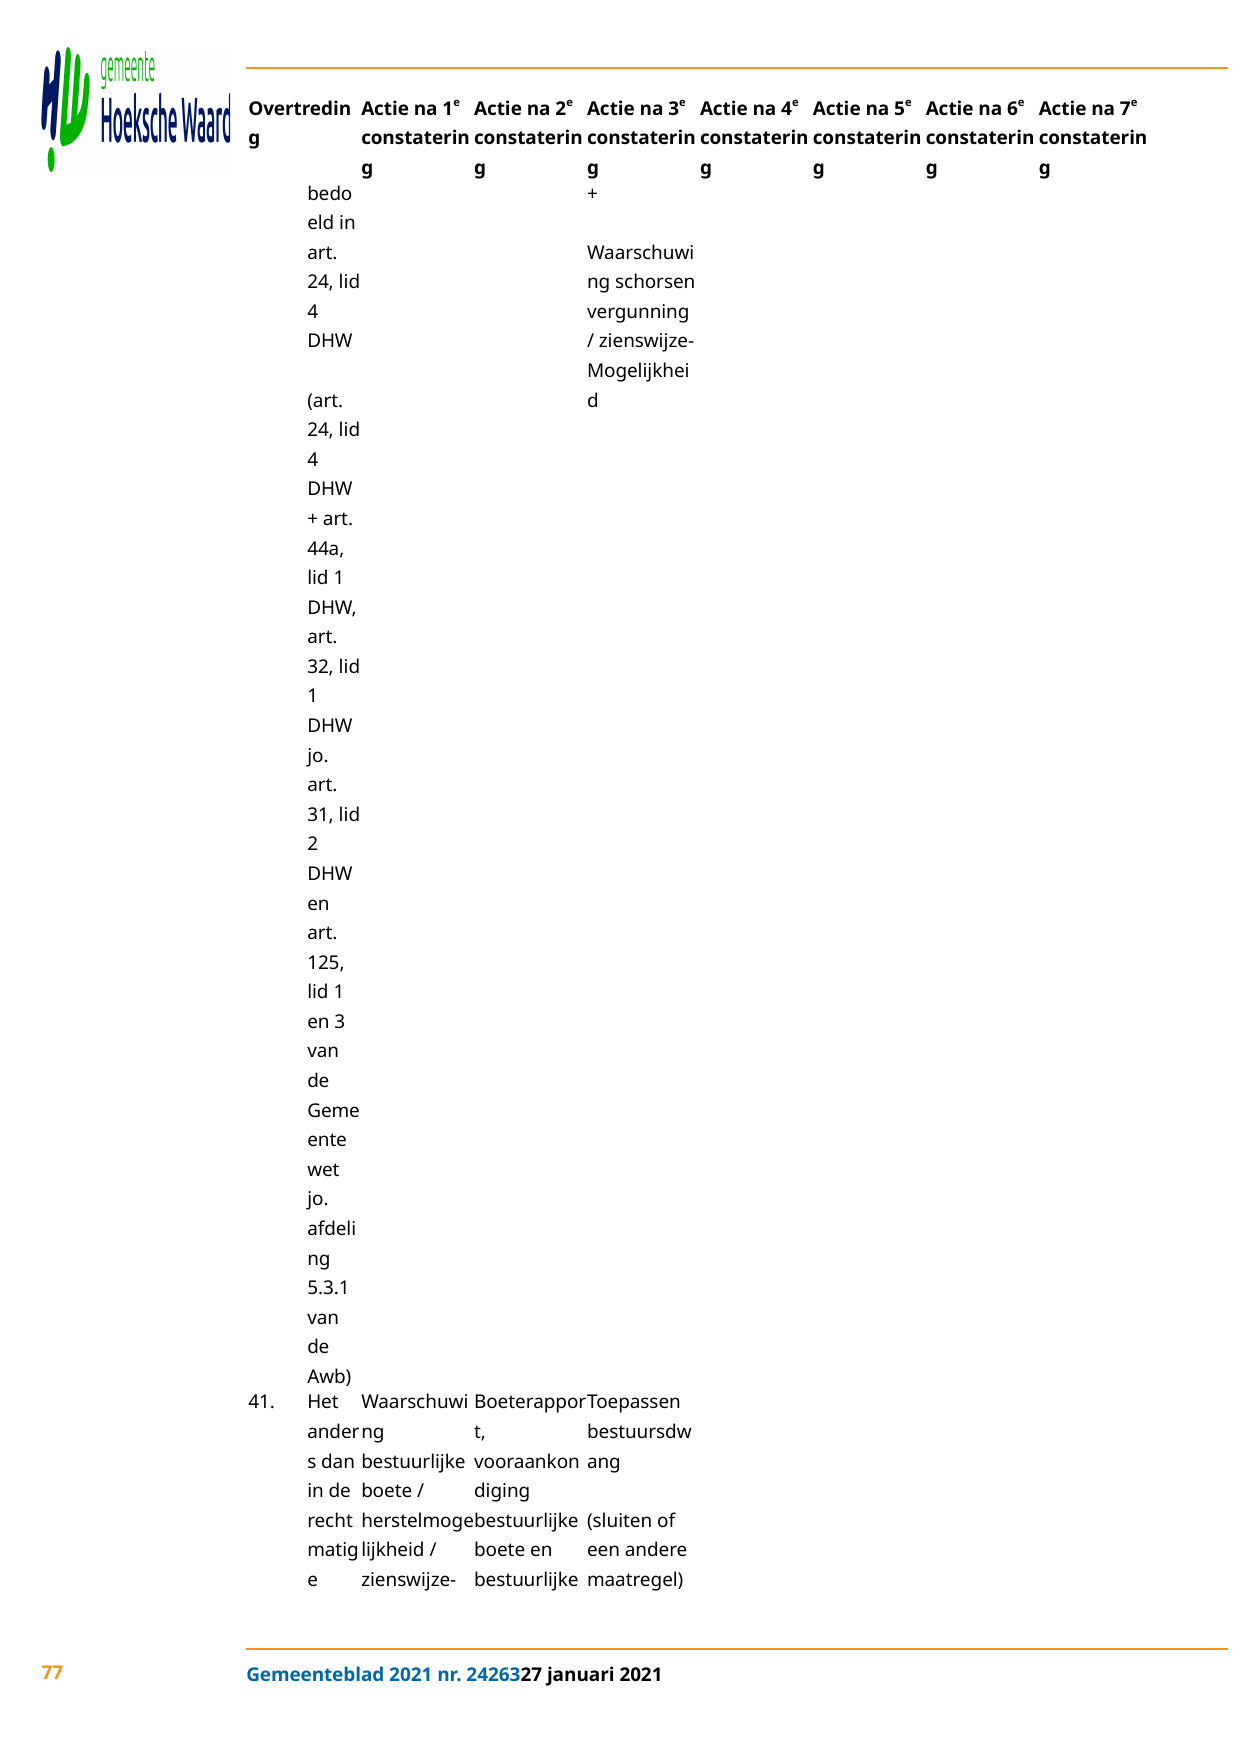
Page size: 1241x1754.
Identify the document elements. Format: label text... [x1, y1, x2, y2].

table_cell [1039, 1389, 1152, 1592]
table_cell Boeterapport, vooraankondiging bestuurlijke boete en bestuurlijke [474, 1389, 587, 1592]
table_cell [700, 180, 813, 1389]
table_header Actie na 7e constatering [1039, 95, 1152, 180]
table_cell Het anders dan in de rechtmatige [248, 1389, 361, 1592]
table_header Overtreding [248, 95, 361, 180]
table_cell bedoeld in art. 24, lid 4 DHW (art. 24, lid 4 DHW + art. 44a, lid 1 DHW, art. 32, lid 1 DHW jo. art. 31, lid 2 DHW en art. 125, lid 1 en 3 van de Gemeentewet jo. afdeling 5.3.1 van de Awb) [248, 180, 361, 1389]
table_cell [926, 180, 1038, 1389]
table_cell [474, 180, 587, 1389]
table_cell [813, 1389, 926, 1592]
table_cell [361, 180, 474, 1389]
table_cell Waarschuwing bestuurlijke boete / herstelmogelijkheid / zienswijze- [361, 1389, 474, 1592]
table_header Actie na 3e constatering [587, 95, 700, 180]
picture [41, 47, 231, 172]
table_cell [926, 1389, 1038, 1592]
table_cell + Waarschuwing schorsen vergunning / zienswijze- Mogelijkheid [587, 180, 700, 1389]
table_header Actie na 6e constatering [926, 95, 1038, 180]
table_header Actie na 1e constatering [361, 95, 474, 180]
table_cell [700, 1389, 813, 1592]
table_cell [813, 180, 926, 1389]
table_cell [1039, 180, 1152, 1389]
table_header Actie na 5e constatering [813, 95, 926, 180]
table_header Actie na 4e constatering [700, 95, 813, 180]
table_header Actie na 2e constatering [474, 95, 587, 180]
table_cell Toepassen bestuursdwang (sluiten of een andere maatregel) [587, 1389, 700, 1592]
